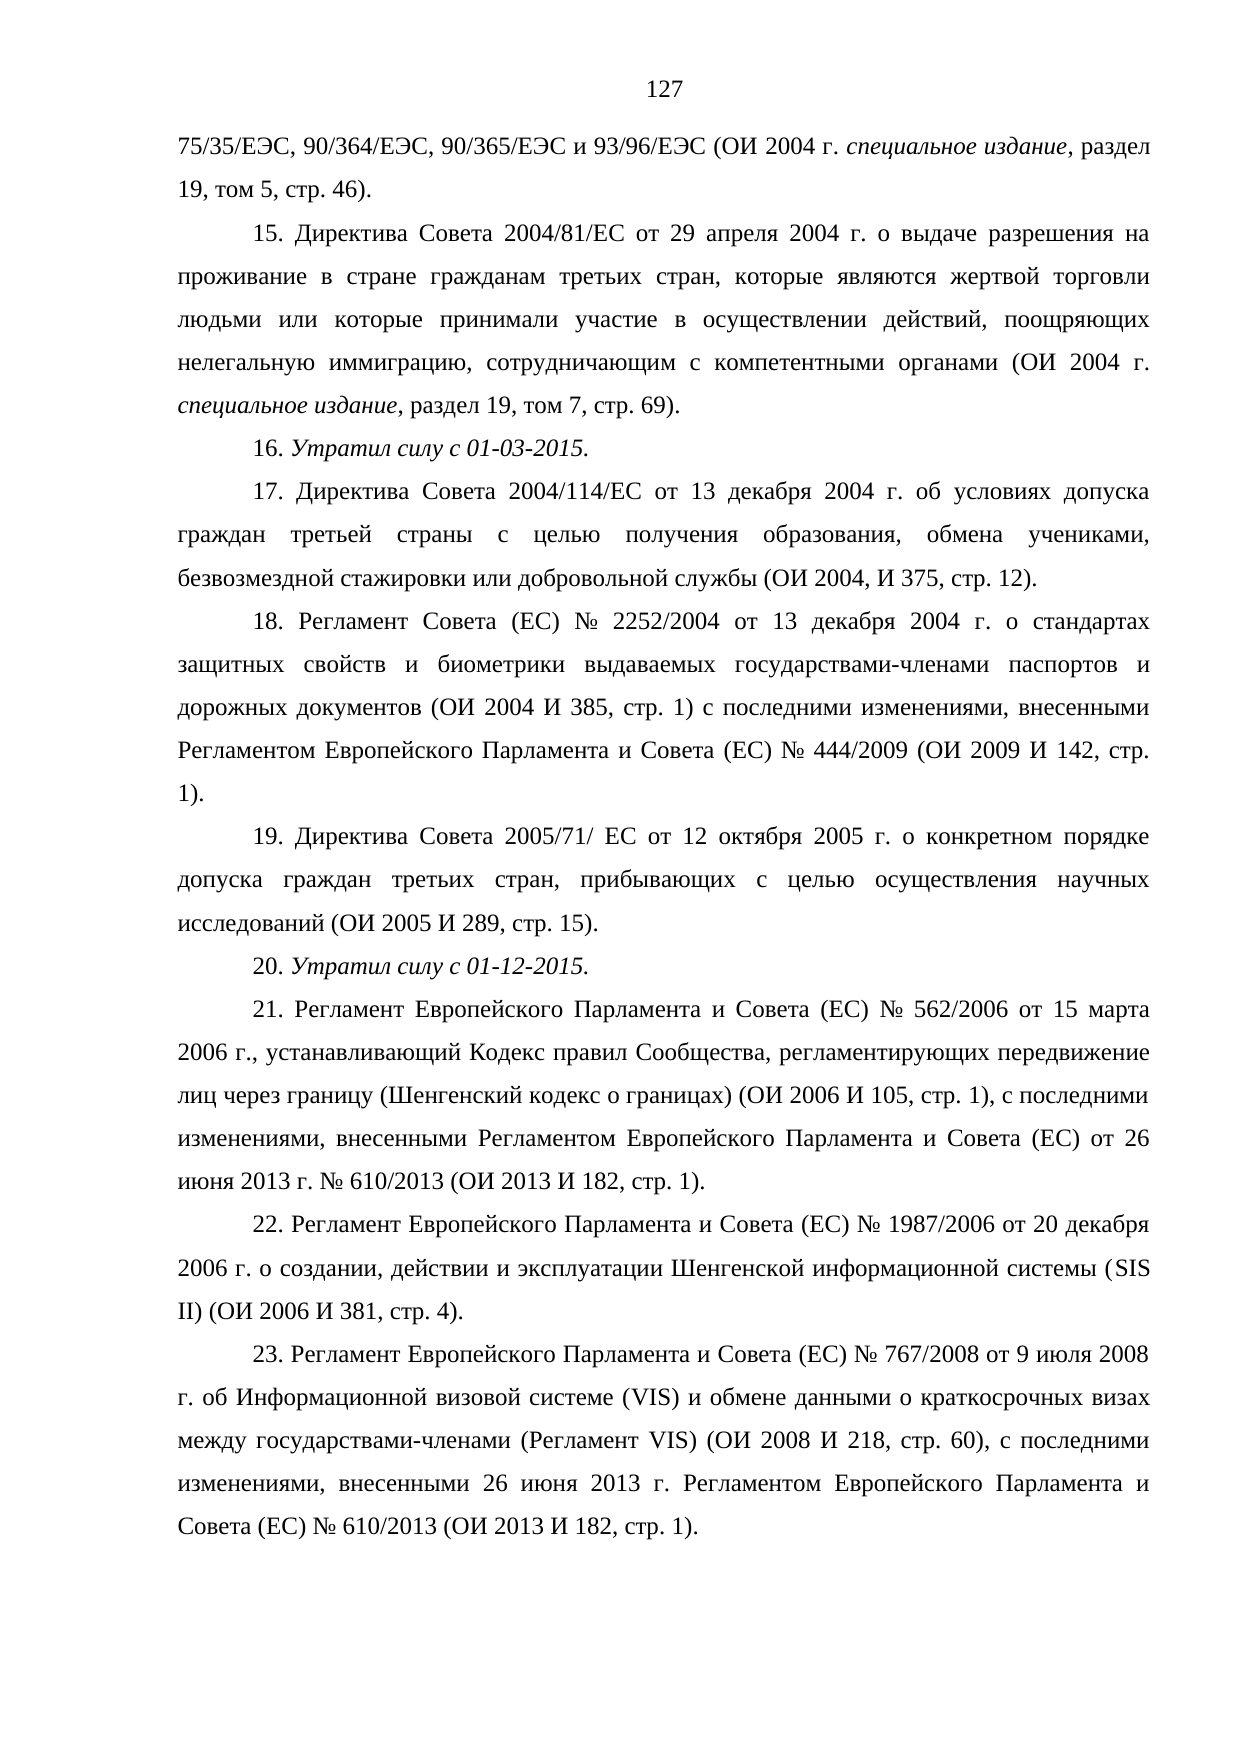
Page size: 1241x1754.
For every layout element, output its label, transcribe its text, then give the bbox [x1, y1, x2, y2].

text 17. Директива Совета 2004/114/EС от 13 декабря 2004 г. об условиях допуска граждан третьей страны с целью получения образования, обмена учениками, безвозмездной стажировки или добровольной службы (ОИ 2004, И 375, стр. 12). [177, 476, 1151, 591]
text 21. Регламент Европейского Парламента и Совета (ЕС) № 562/2006 от 15 марта 2006 г., устанавливающий Кодекс правил Сообщества, регламентирующих передвижение лиц через границу (Шенгенский кодекс о границах) (ОИ 2006 И 105, стр. 1), с последними изменениями, внесенными Регламентом Европейского Парламента и Совета (ЕС) от 26 июня 2013 г. № 610/2013 (OИ 2013 И 182, стp. 1). [177, 994, 1151, 1195]
text 19. Директива Совета 2005/71/ ЕС от 12 октября 2005 г. о конкретном порядке допуска граждан третьих стран, прибывающих с целью осуществления научных исследований (ОИ 2005 И 289, стр. 15). [177, 821, 1151, 936]
text 75/35/EЭС, 90/364/EЭС, 90/365/EЭС и 93/96/EЭС (OИ 2004 г. специальное издание, раздел 19, том 5, стр. 46). [177, 131, 1151, 203]
text 18. Регламент Совета (ЕС) № 2252/2004 от 13 декабря 2004 г. о стандартах защитных свойств и биометрики выдаваемых государствами-членами паспортов и дорожных документов (ОИ 2004 И 385, стр. 1) с последними изменениями, внесенными Регламентом Европейского Парламента и Совета (ЕС) № 444/2009 (ОИ 2009 И 142, стр. 1). [177, 606, 1151, 807]
text 16. Утратил силу с 01-03-2015. [177, 433, 1151, 462]
text 15. Директива Совета 2004/81/EС от 29 апреля 2004 г. о выдаче разрешения на проживание в стране гражданам третьих стран, которые являются жертвой торговли людьми или которые принимали участие в осуществлении действий, поощряющих нелегальную иммиграцию, сотрудничающим с компетентными органами (ОИ 2004 г. специальное издание, раздел 19, том 7, стр. 69). [177, 218, 1151, 419]
text 20. Утратил силу с 01-12-2015. [177, 951, 1151, 979]
text 23. Регламент Европейского Парламента и Совета (ЕС) № 767/2008 от 9 июля 2008 г. об Информационной визовой системе (VIS) и обмене данными о краткосрочных визах между государствами-членами (Регламент VIS) (ОИ 2008 И 218, стр. 60), с последними изменениями, внесенными 26 июня 2013 г. Регламентом Европейского Парламента и Совета (ЕС) № 610/2013 (OИ 2013 И 182, стр. 1). [177, 1339, 1151, 1540]
text 22. Регламент Европейского Парламента и Совета (ЕС) № 1987/2006 от 20 декабря 2006 г. о создании, действии и эксплуатации Шенгенской информационной системы (SIS II) (ОИ 2006 И 381, стр. 4). [177, 1209, 1151, 1324]
